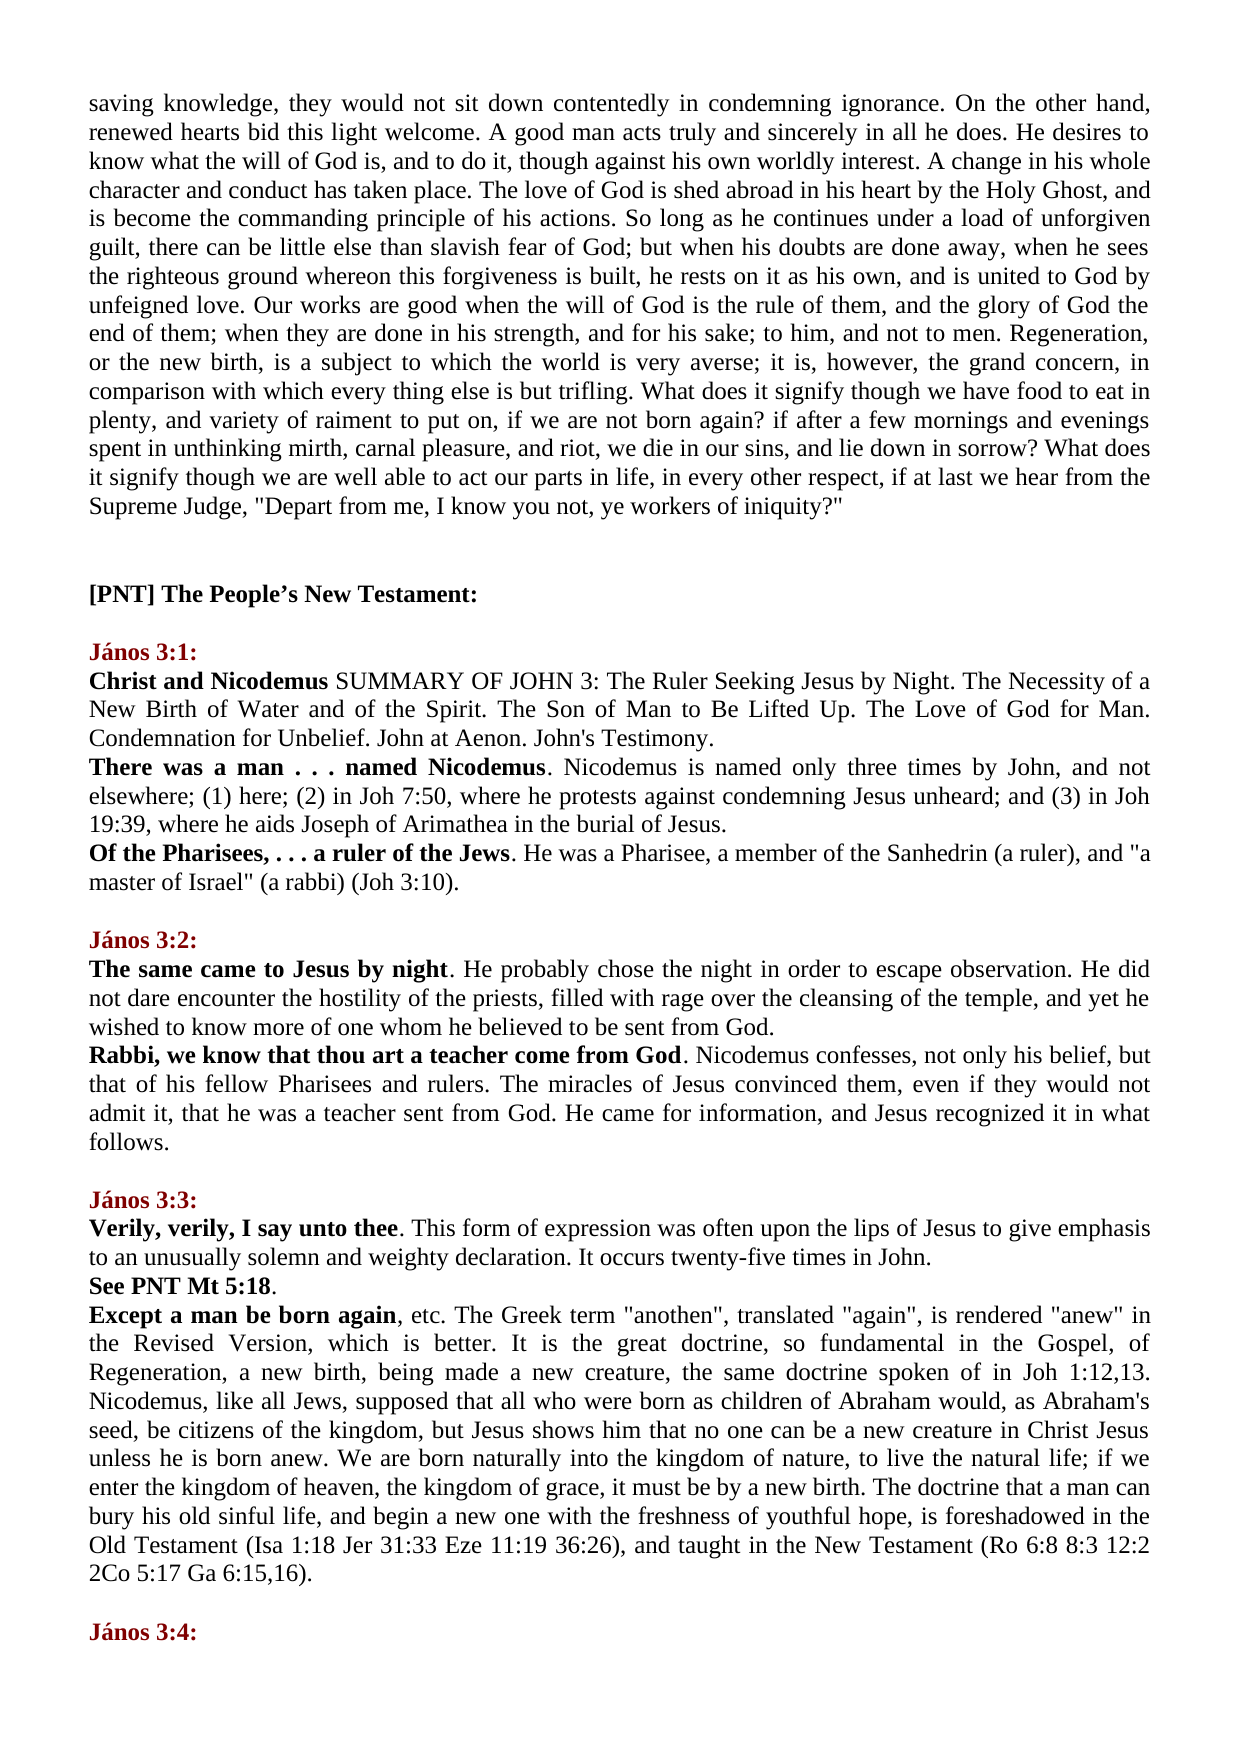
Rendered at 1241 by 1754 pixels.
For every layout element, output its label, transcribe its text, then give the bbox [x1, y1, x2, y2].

text Christ and Nicodemus SUMMARY OF JOHN 3: The Ruler Seeking Jesus by Night. The Necessity of a New Birth of Water and of the Spirit. The Son of Man to Be Lifted Up. The Love of God for Man. Condemnation for Unbelief. John at Aenon. John's Testimony. There was a man . . . named Nicodemus. Nicodemus is named only three times by John, and not elsewhere; (1) here; (2) in Joh 7:50, where he protests against condemning Jesus unheard; and (3) in Joh 19:39, where he aids Joseph of Arimathea in the burial of Jesus. Of the Pharisees, . . . a ruler of the Jews. He was a Pharisee, a member of the Sanhedrin (a ruler), and "a master of Israel" (a rabbi) (Joh 3:10). [88, 666, 1152, 896]
text János 3:4: [88, 1617, 1152, 1646]
text [PNT] The People’s New Testament: [88, 579, 1152, 608]
text Verily, verily, I say unto thee. This form of expression was often upon the lips of Jesus to give emphasis to an unusually solemn and weighty declaration. It occurs twenty-five times in John. See PNT Mt 5:18. Except a man be born again, etc. The Greek term "anothen", translated "again", is rendered "anew" in the Revised Version, which is better. It is the great doctrine, so fundamental in the Gospel, of Regeneration, a new birth, being made a new creature, the same doctrine spoken of in Joh 1:12,13. Nicodemus, like all Jews, supposed that all who were born as children of Abraham would, as Abraham's seed, be citizens of the kingdom, but Jesus shows him that no one can be a new creature in Christ Jesus unless he is born anew. We are born naturally into the kingdom of nature, to live the natural life; if we enter the kingdom of heaven, the kingdom of grace, it must be by a new birth. The doctrine that a man can bury his old sinful life, and begin a new one with the freshness of youthful hope, is foreshadowed in the Old Testament (Isa 1:18 Jer 31:33 Eze 11:19 36:26), and taught in the New Testament (Ro 6:8 8:3 12:2 2Co 5:17 Ga 6:15,16). [88, 1213, 1152, 1587]
text János 3:2: [88, 925, 1152, 954]
text saving knowledge, they would not sit down contentedly in condemning ignorance. On the other hand, renewed hearts bid this light welcome. A good man acts truly and sincerely in all he does. He desires to know what the will of God is, and to do it, though against his own worldly interest. A change in his whole character and conduct has taken place. The love of God is shed abroad in his heart by the Holy Ghost, and is become the commanding principle of his actions. So long as he continues under a load of unforgiven guilt, there can be little else than slavish fear of God; but when his doubts are done away, when he sees the righteous ground whereon this forgiveness is built, he rests on it as his own, and is united to God by unfeigned love. Our works are good when the will of God is the rule of them, and the glory of God the end of them; when they are done in his strength, and for his sake; to him, and not to men. Regeneration, or the new birth, is a subject to which the world is very averse; it is, however, the grand concern, in comparison with which every thing else is but trifling. What does it signify though we have food to eat in plenty, and variety of raiment to put on, if we are not born again? if after a few mornings and evenings spent in unthinking mirth, carnal pleasure, and riot, we die in our sins, and lie down in sorrow? What does it signify though we are well able to act our parts in life, in every other respect, if at last we hear from the Supreme Judge, "Depart from me, I know you not, ye workers of iniquity?" [88, 88, 1152, 520]
text János 3:3: [88, 1185, 1152, 1213]
text The same came to Jesus by night. He probably chose the night in order to escape observation. He did not dare encounter the hostility of the priests, filled with rage over the cleansing of the temple, and yet he wished to know more of one whom he believed to be sent from God. Rabbi, we know that thou art a teacher come from God. Nicodemus confesses, not only his belief, but that of his fellow Pharisees and rulers. The miracles of Jesus convinced them, even if they would not admit it, that he was a teacher sent from God. He came for information, and Jesus recognized it in what follows. [88, 954, 1152, 1155]
text János 3:1: [88, 637, 1152, 666]
